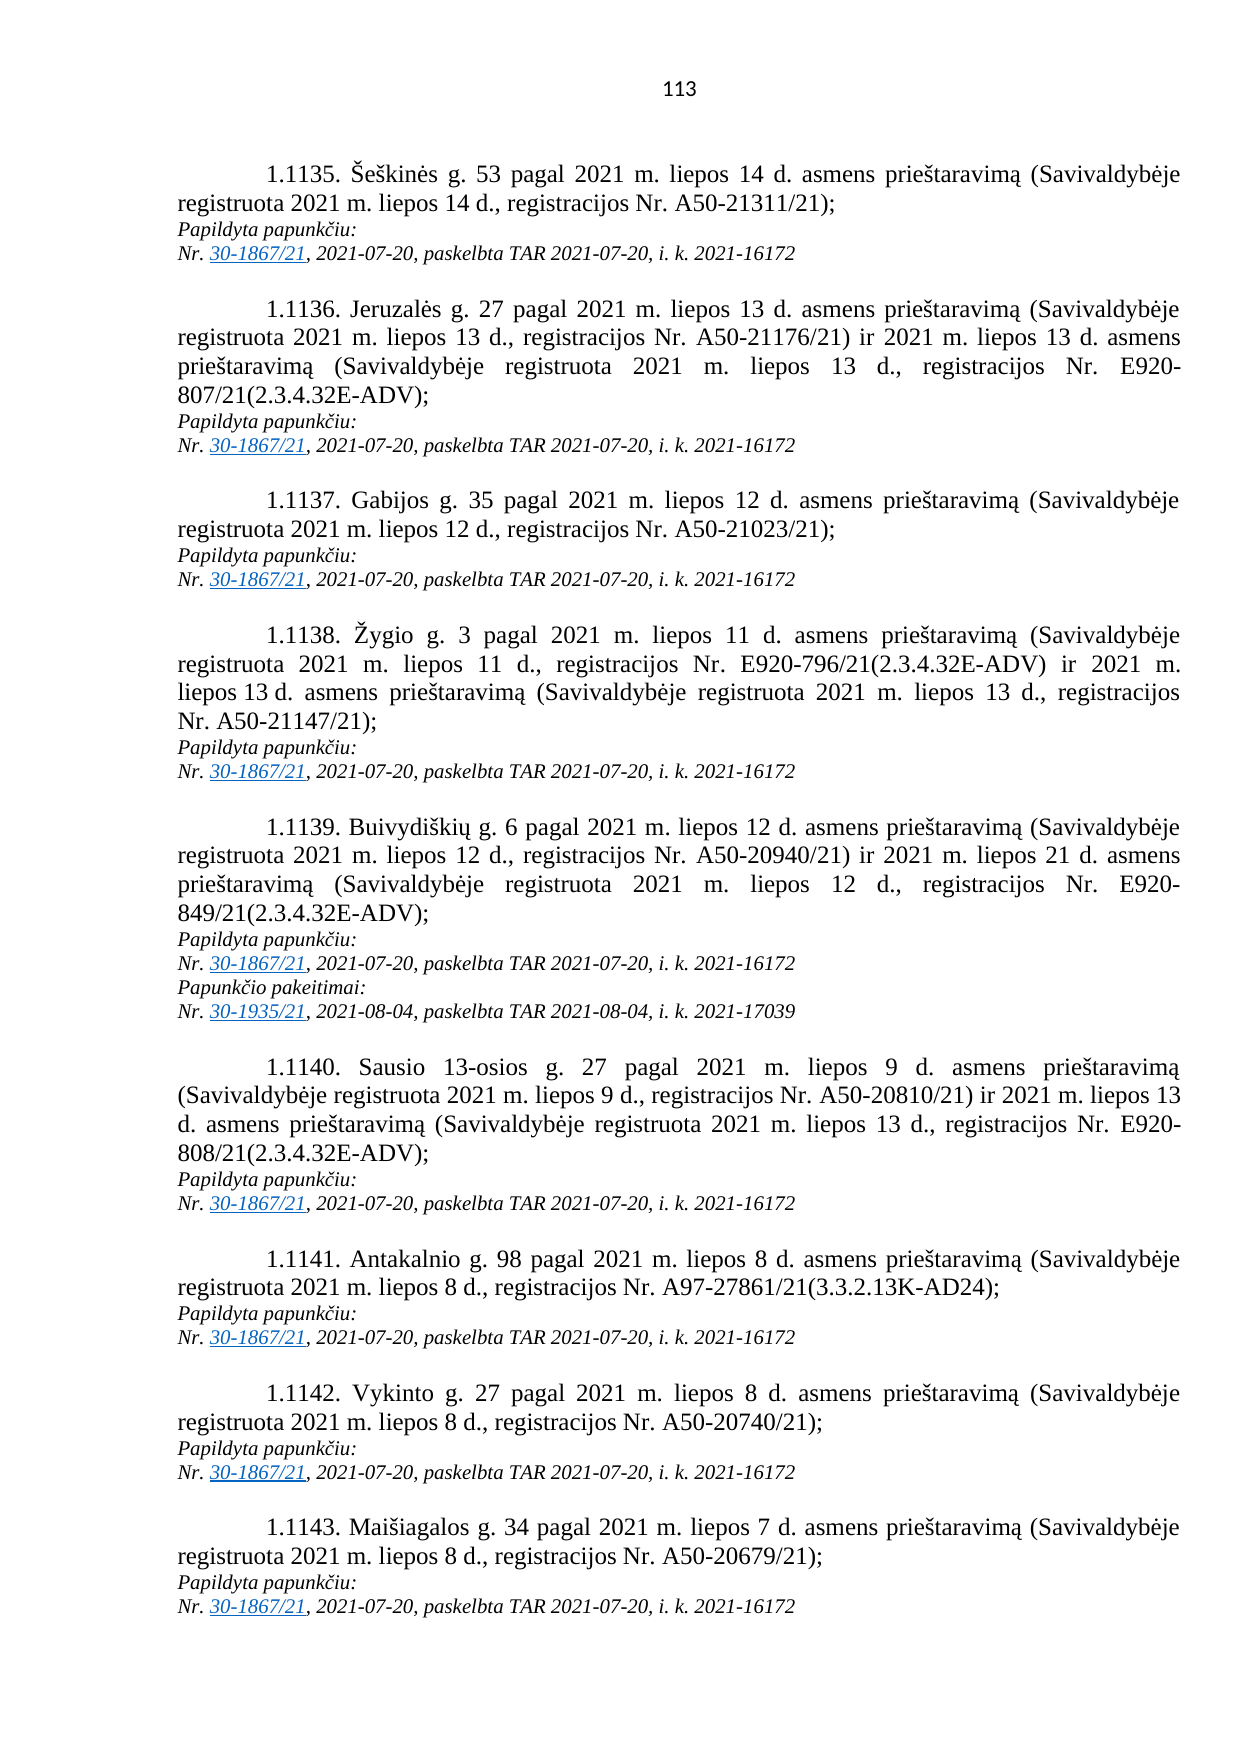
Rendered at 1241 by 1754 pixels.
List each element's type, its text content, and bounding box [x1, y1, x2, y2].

text Papildyta papunkčiu: [177, 217, 1181, 241]
text Nr. 30-1867/21, 2021-07-20, paskelbta TAR 2021-07-20, i. k. 2021-16172 [177, 1191, 1181, 1215]
text 1.1140. Sausio 13-osios g. 27 pagal 2021 m. liepos 9 d. asmens prieštaravimą (Savivaldybėje registruota 2021 m. liepos 9 d., registracijos Nr. A50-20810/21) ir 2021 m. liepos 13 d. asmens prieštaravimą (Savivaldybėje registruota 2021 m. liepos 13 d., registracijos Nr. E920-808/21(2.3.4.32E-ADV); [177, 1052, 1181, 1167]
text Papildyta papunkčiu: [177, 1436, 1181, 1460]
text Nr. 30-1867/21, 2021-07-20, paskelbta TAR 2021-07-20, i. k. 2021-16172 [177, 951, 1181, 975]
text 1.1142. Vykinto g. 27 pagal 2021 m. liepos 8 d. asmens prieštaravimą (Savivaldybėje registruota 2021 m. liepos 8 d., registracijos Nr. A50-20740/21); [177, 1378, 1181, 1436]
text 1.1143. Maišiagalos g. 34 pagal 2021 m. liepos 7 d. asmens prieštaravimą (Savivaldybėje registruota 2021 m. liepos 8 d., registracijos Nr. A50-20679/21); [177, 1512, 1181, 1570]
text Papunkčio pakeitimai: [177, 975, 1181, 999]
text 1.1139. Buivydiškių g. 6 pagal 2021 m. liepos 12 d. asmens prieštaravimą (Savivaldybėje registruota 2021 m. liepos 12 d., registracijos Nr. A50-20940/21) ir 2021 m. liepos 21 d. asmens prieštaravimą (Savivaldybėje registruota 2021 m. liepos 12 d., registracijos Nr. E920-849/21(2.3.4.32E-ADV); [177, 812, 1181, 927]
text Papildyta papunkčiu: [177, 927, 1181, 951]
text 1.1135. Šeškinės g. 53 pagal 2021 m. liepos 14 d. asmens prieštaravimą (Savivaldybėje registruota 2021 m. liepos 14 d., registracijos Nr. A50-21311/21); [177, 159, 1181, 217]
text Nr. 30-1867/21, 2021-07-20, paskelbta TAR 2021-07-20, i. k. 2021-16172 [177, 1460, 1181, 1484]
text Papildyta papunkčiu: [177, 1301, 1181, 1325]
text Papildyta papunkčiu: [177, 1570, 1181, 1594]
text Papildyta papunkčiu: [177, 1167, 1181, 1191]
text Nr. 30-1867/21, 2021-07-20, paskelbta TAR 2021-07-20, i. k. 2021-16172 [177, 567, 1181, 591]
text 1.1136. Jeruzalės g. 27 pagal 2021 m. liepos 13 d. asmens prieštaravimą (Savivaldybėje registruota 2021 m. liepos 13 d., registracijos Nr. A50-21176/21) ir 2021 m. liepos 13 d. asmens prieštaravimą (Savivaldybėje registruota 2021 m. liepos 13 d., registracijos Nr. E920-807/21(2.3.4.32E-ADV); [177, 294, 1181, 409]
text Nr. 30-1935/21, 2021-08-04, paskelbta TAR 2021-08-04, i. k. 2021-17039 [177, 999, 1181, 1023]
text Nr. 30-1867/21, 2021-07-20, paskelbta TAR 2021-07-20, i. k. 2021-16172 [177, 241, 1181, 265]
text Nr. 30-1867/21, 2021-07-20, paskelbta TAR 2021-07-20, i. k. 2021-16172 [177, 433, 1181, 457]
text 1.1141. Antakalnio g. 98 pagal 2021 m. liepos 8 d. asmens prieštaravimą (Savivaldybėje registruota 2021 m. liepos 8 d., registracijos Nr. A97-27861/21(3.3.2.13K-AD24); [177, 1244, 1181, 1301]
text Papildyta papunkčiu: [177, 543, 1181, 567]
text 1.1138. Žygio g. 3 pagal 2021 m. liepos 11 d. asmens prieštaravimą (Savivaldybėje registruota 2021 m. liepos 11 d., registracijos Nr. E920-796/21(2.3.4.32E-ADV) ir 2021 m. liepos 13 d. asmens prieštaravimą (Savivaldybėje registruota 2021 m. liepos 13 d., registracijos Nr. A50-21147/21); [177, 620, 1181, 735]
text Nr. 30-1867/21, 2021-07-20, paskelbta TAR 2021-07-20, i. k. 2021-16172 [177, 1325, 1181, 1349]
text Nr. 30-1867/21, 2021-07-20, paskelbta TAR 2021-07-20, i. k. 2021-16172 [177, 1594, 1181, 1618]
text 1.1137. Gabijos g. 35 pagal 2021 m. liepos 12 d. asmens prieštaravimą (Savivaldybėje registruota 2021 m. liepos 12 d., registracijos Nr. A50-21023/21); [177, 486, 1181, 543]
text Nr. 30-1867/21, 2021-07-20, paskelbta TAR 2021-07-20, i. k. 2021-16172 [177, 759, 1181, 783]
text Papildyta papunkčiu: [177, 735, 1181, 759]
text Papildyta papunkčiu: [177, 409, 1181, 433]
